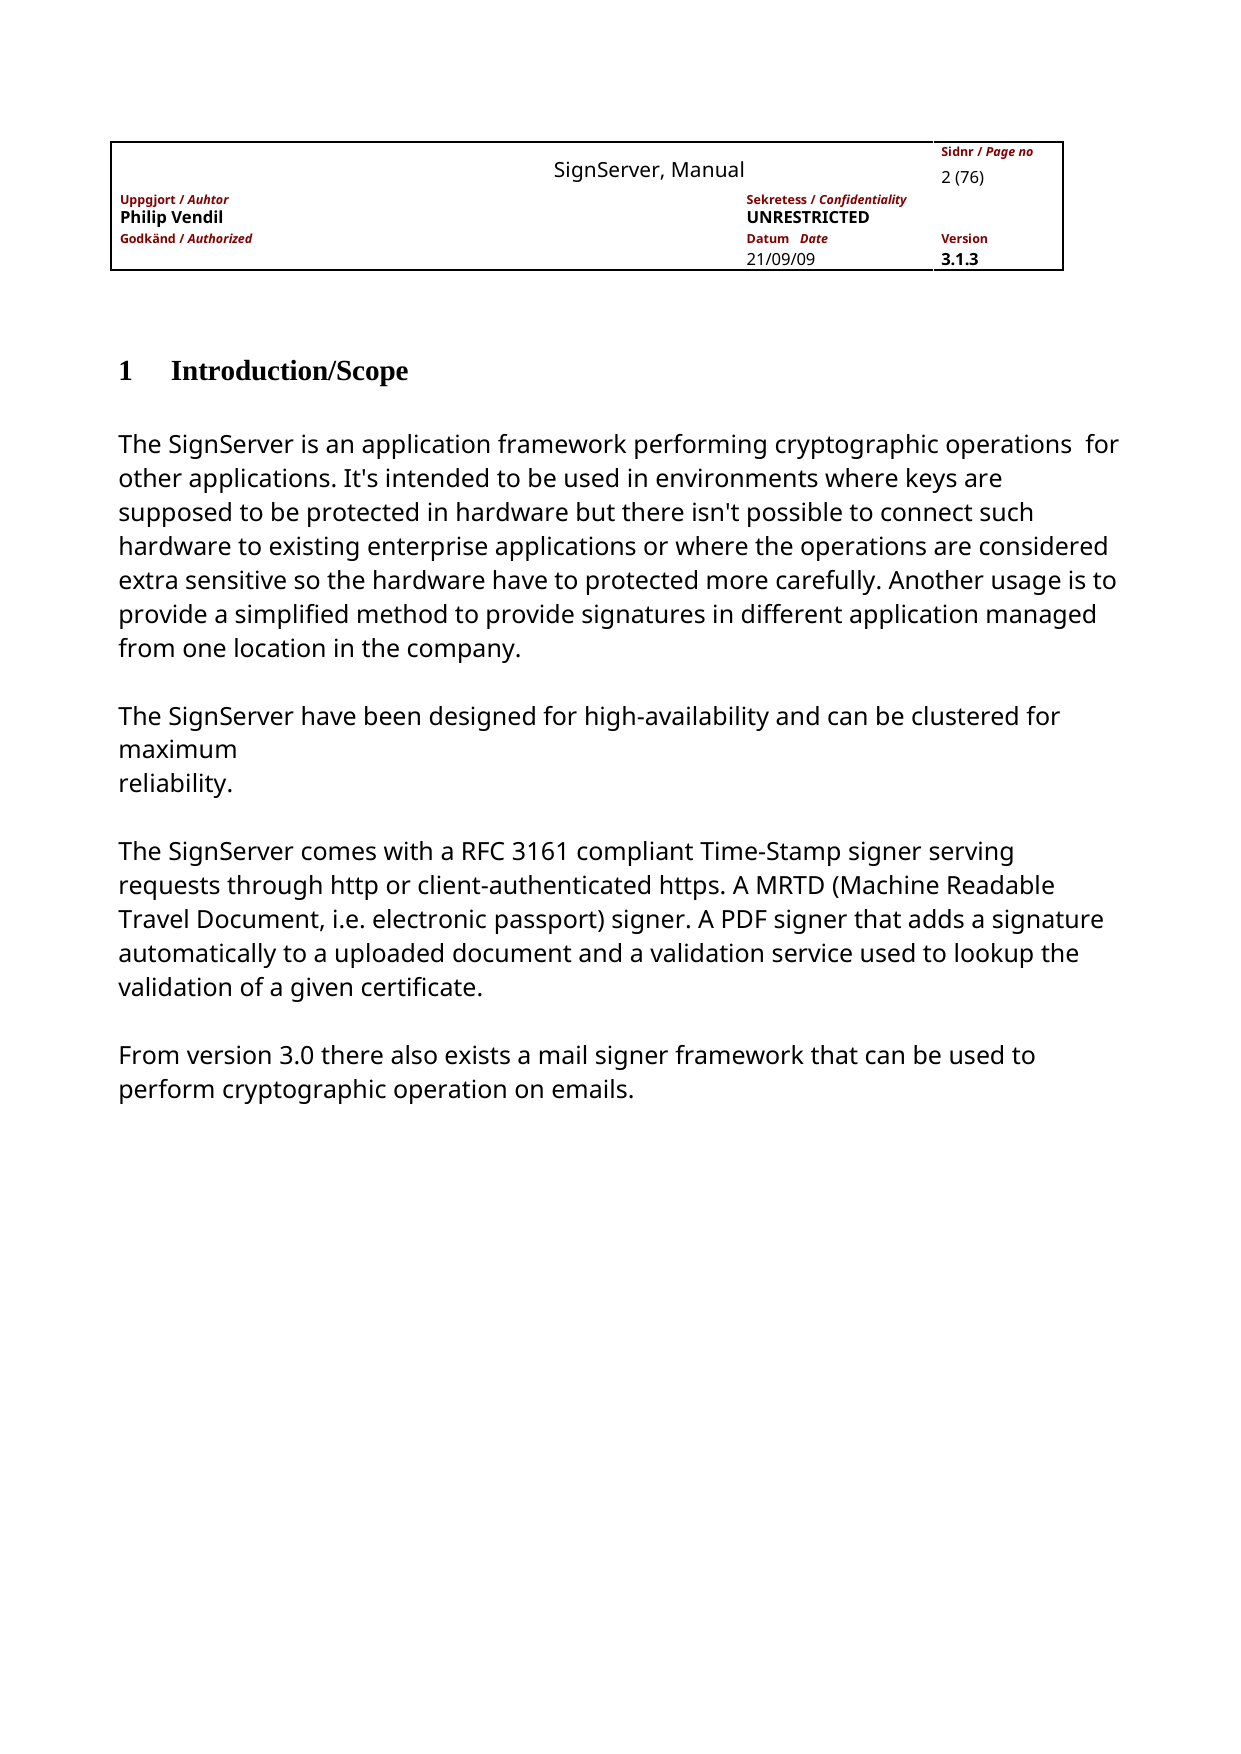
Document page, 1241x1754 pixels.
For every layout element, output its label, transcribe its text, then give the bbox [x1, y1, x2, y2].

subtitle Introduction/Scope [118, 354, 1122, 386]
text reliability. [118, 766, 1122, 834]
text The SignServer is an application framework performing cryptographic operations for other applications. It's intended to be used in environments where keys are supposed to be protected in hardware but there isn't possible to connect such hardware to existing enterprise applications or where the operations are considered extra sensitive so the hardware have to protected more carefully. Another usage is to provide a simplified method to provide signatures in different application managed from one location in the company. [118, 427, 1122, 698]
text From version 3.0 there also exists a mail signer framework that can be used to perform cryptographic operation on emails. [118, 1038, 1122, 1106]
text The SignServer have been designed for high-availability and can be clustered for maximum [118, 698, 1122, 766]
text The SignServer comes with a RFC 3161 compliant Time-Stamp signer serving requests through http or client-authenticated https. A MRTD (Machine Readable Travel Document, i.e. electronic passport) signer. A PDF signer that adds a signature automatically to a uploaded document and a validation service used to lookup the validation of a given certificate. [118, 834, 1122, 1004]
